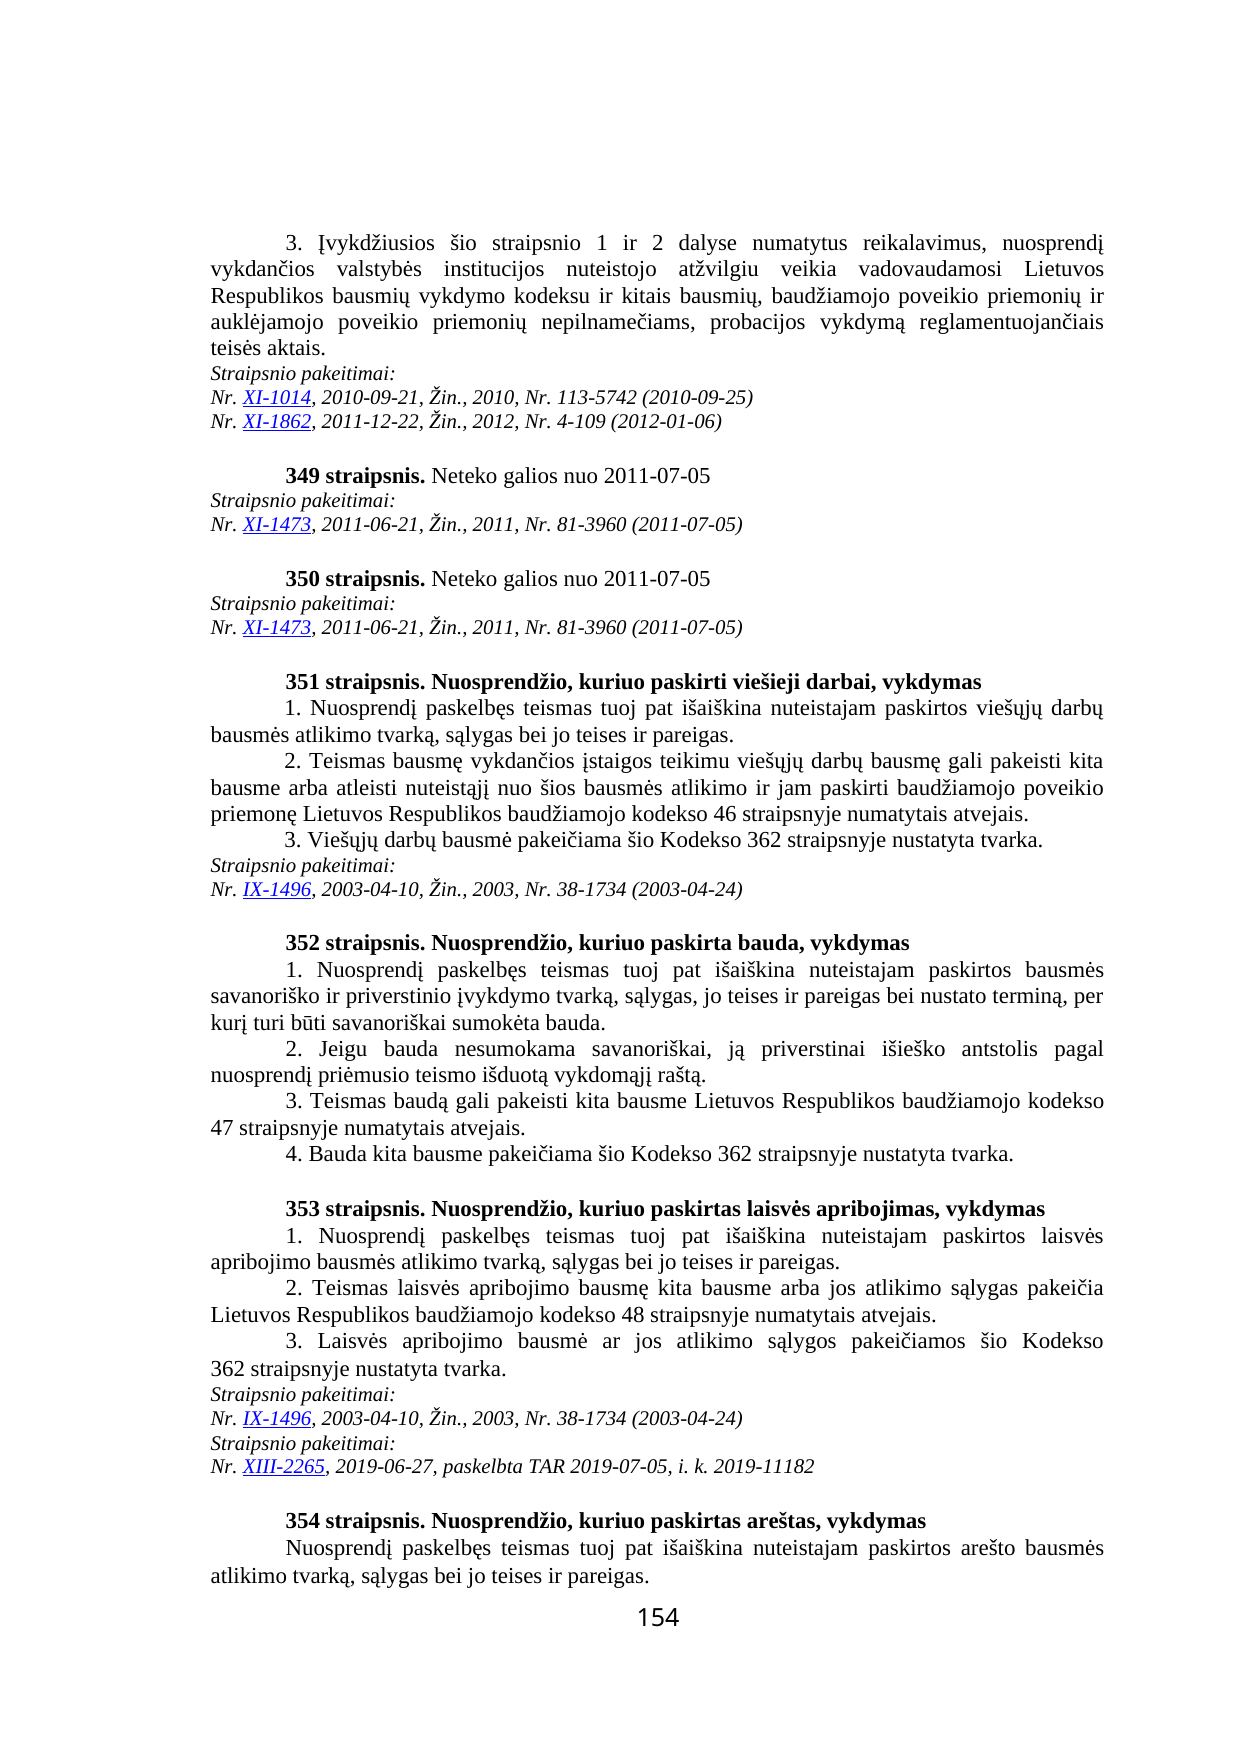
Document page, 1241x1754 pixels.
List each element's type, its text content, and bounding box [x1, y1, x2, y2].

text Nr. XI-1473, 2011-06-21, Žin., 2011, Nr. 81-3960 (2011-07-05) [210, 512, 1105, 536]
text Straipsnio pakeitimai: [210, 591, 1105, 615]
text 1. Nuosprendį paskelbęs teismas tuoj pat išaiškina nuteistajam paskirtos laisvės apribojimo bausmės atlikimo tvarką, sąlygas bei jo teises ir pareigas. [210, 1222, 1105, 1274]
text 2. Jeigu bauda nesumokama savanoriškai, ją priverstinai išieško antstolis pagal nuosprendį priėmusio teismo išduotą vykdomąjį raštą. [210, 1035, 1105, 1088]
text Straipsnio pakeitimai: [210, 1430, 1105, 1454]
text Straipsnio pakeitimai: [210, 1382, 1105, 1406]
text Nr. XI-1473, 2011-06-21, Žin., 2011, Nr. 81-3960 (2011-07-05) [210, 615, 1105, 639]
text 2. Teismas bausmę vykdančios įstaigos teikimu viešųjų darbų bausmę gali pakeisti kita bausme arba atleisti nuteistąjį nuo šios bausmės atlikimo ir jam paskirti baudžiamojo poveikio priemonę Lietuvos Respublikos baudžiamojo kodekso 46 straipsnyje numatytais atvejais. [210, 747, 1105, 826]
text 350 straipsnis. Neteko galios nuo 2011-07-05 [210, 565, 1105, 591]
text 3. Teismas baudą gali pakeisti kita bausme Lietuvos Respublikos baudžiamojo kodekso 47 straipsnyje numatytais atvejais. [210, 1088, 1105, 1140]
text Straipsnio pakeitimai: [210, 488, 1105, 512]
text 349 straipsnis. Neteko galios nuo 2011-07-05 [210, 462, 1105, 488]
text Nuosprendį paskelbęs teismas tuoj pat išaiškina nuteistajam paskirtos arešto bausmės atlikimo tvarką, sąlygas bei jo teises ir pareigas. [210, 1534, 1105, 1589]
text Nr. XI-1862, 2011-12-22, Žin., 2012, Nr. 4-109 (2012-01-06) [210, 409, 1105, 433]
text 3. Viešųjų darbų bausmė pakeičiama šio Kodekso 362 straipsnyje nustatyta tvarka. [210, 826, 1105, 853]
text 351 straipsnis. Nuosprendžio, kuriuo paskirti viešieji darbai, vykdymas [210, 668, 1105, 694]
text Nr. IX-1496, 2003-04-10, Žin., 2003, Nr. 38-1734 (2003-04-24) [210, 877, 1105, 901]
text Nr. IX-1496, 2003-04-10, Žin., 2003, Nr. 38-1734 (2003-04-24) [210, 1406, 1105, 1430]
text 3. Įvykdžiusios šio straipsnio 1 ir 2 dalyse numatytus reikalavimus, nuosprendį vykdančios valstybės institucijos nuteistojo atžvilgiu veikia vadovaudamosi Lietuvos Respublikos bausmių vykdymo kodeksu ir kitais bausmių, baudžiamojo poveikio priemonių ir auklėjamojo poveikio priemonių nepilnamečiams, probacijos vykdymą reglamentuojančiais teisės aktais. [210, 229, 1105, 361]
text 353 straipsnis. Nuosprendžio, kuriuo paskirtas laisvės apribojimas, vykdymas [210, 1195, 1105, 1222]
text 1. Nuosprendį paskelbęs teismas tuoj pat išaiškina nuteistajam paskirtos viešųjų darbų bausmės atlikimo tvarką, sąlygas bei jo teises ir pareigas. [210, 694, 1105, 747]
text 354 straipsnis. Nuosprendžio, kuriuo paskirtas areštas, vykdymas [210, 1507, 1105, 1534]
text 2. Teismas laisvės apribojimo bausmę kita bausme arba jos atlikimo sąlygas pakeičia Lietuvos Respublikos baudžiamojo kodekso 48 straipsnyje numatytais atvejais. [210, 1274, 1105, 1327]
text 352 straipsnis. Nuosprendžio, kuriuo paskirta bauda, vykdymas [210, 929, 1105, 956]
text 1. Nuosprendį paskelbęs teismas tuoj pat išaiškina nuteistajam paskirtos bausmės savanoriško ir priverstinio įvykdymo tvarką, sąlygas, jo teises ir pareigas bei nustato terminą, per kurį turi būti savanoriškai sumokėta bauda. [210, 956, 1105, 1035]
text Straipsnio pakeitimai: [210, 361, 1105, 385]
text Straipsnio pakeitimai: [210, 853, 1105, 877]
text 4. Bauda kita bausme pakeičiama šio Kodekso 362 straipsnyje nustatyta tvarka. [210, 1140, 1105, 1167]
text Nr. XI-1014, 2010-09-21, Žin., 2010, Nr. 113-5742 (2010-09-25) [210, 385, 1105, 409]
text 3. Laisvės apribojimo bausmė ar jos atlikimo sąlygos pakeičiamos šio Kodekso 362 straipsnyje nustatyta tvarka. [210, 1327, 1105, 1382]
text Nr. XIII-2265, 2019-06-27, paskelbta TAR 2019-07-05, i. k. 2019-11182 [210, 1454, 1105, 1478]
